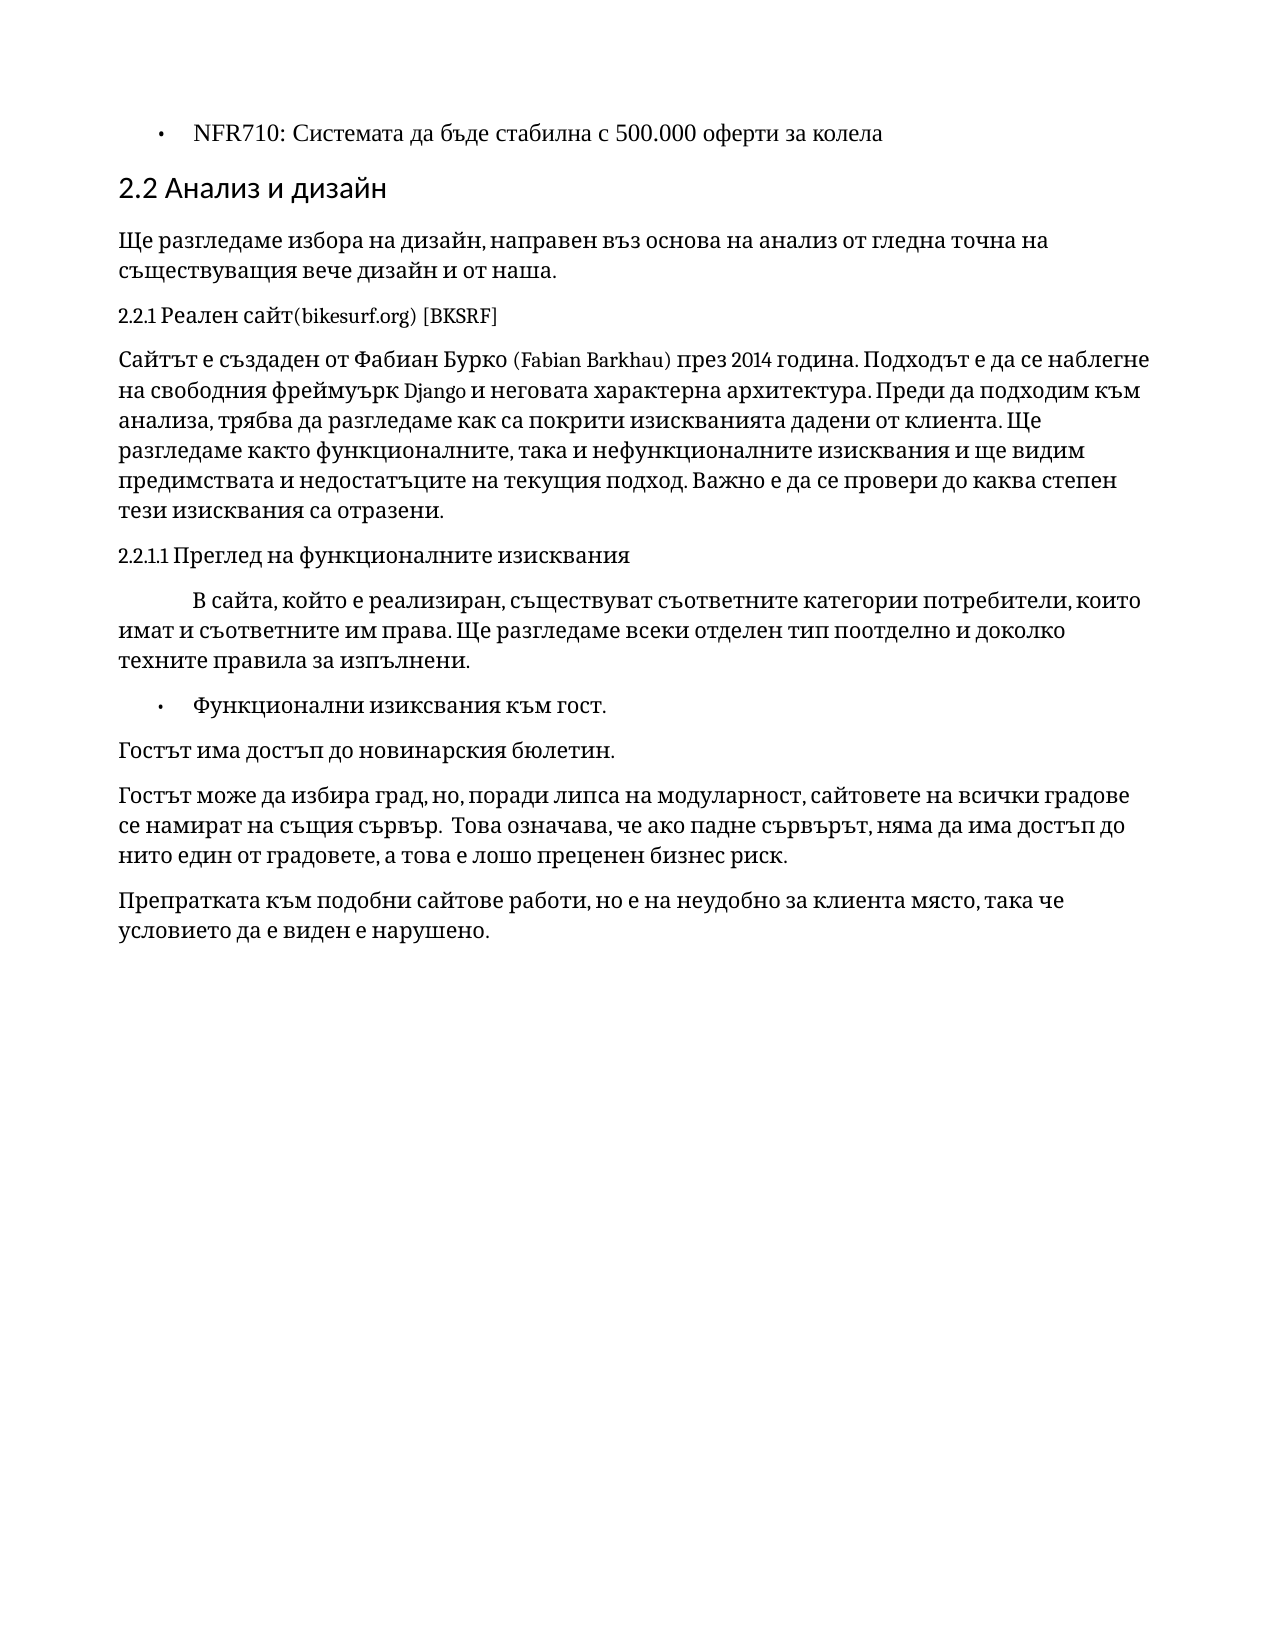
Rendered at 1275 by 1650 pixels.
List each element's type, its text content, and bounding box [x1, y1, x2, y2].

text Гостът може да избира град, но, поради липса на модуларност, сайтовете на всички градове се намират на същия сървър. Това означава, че ако падне сървърът, няма да има достъп до нито един от градовете, а това е лошо преценен бизнес риск. [118, 784, 1157, 869]
list NFR710: Системата да бъде стабилна с 500.000 оферти за колела [156, 118, 1157, 148]
text Препратката към подобни сайтове работи, но е на неудобно за клиента място, така че условието да е виден е нарушено. [118, 889, 1157, 944]
text Сайтът е създаден от Фабиан Бурко (Fabian Barkhau) през 2014 година. Подходът е да се наблегне на свободния фреймуърк Django и неговата характерна архитектура. Преди да подходим към анализа, трябва да разгледаме как са покрити изискванията дадени от клиента. Ще разгледаме както функционалните, така и нефункционалните изисквания и ще видим предимствата и недостатъците на текущия подход. Важно е да се провери до каква степен тези изисквания са отразени. [118, 348, 1157, 524]
text 2.2.1 Реален сайт(bikesurf.org) [BKSRF] [118, 303, 1157, 329]
text 2.2.1.1 Преглед на функционалните изисквания [118, 544, 1157, 569]
text Ще разгледаме избора на дизайн, направен въз основа на анализ от гледна точна на съществуващия вече дизайн и от наша. [118, 228, 1157, 284]
text В сайта, който е реализиран, съществуват съответните категории потребители, които имат и съответните им права. Ще разгледаме всеки отделен тип поотделно и доколко техните правила за изпълнени. [118, 589, 1157, 674]
list Функционални изиксвания към гост. [156, 694, 1157, 719]
text Гостът има достъп до новинарския бюлетин. [118, 739, 1157, 764]
text 2.2 Анализ и дизайн [118, 168, 1157, 206]
